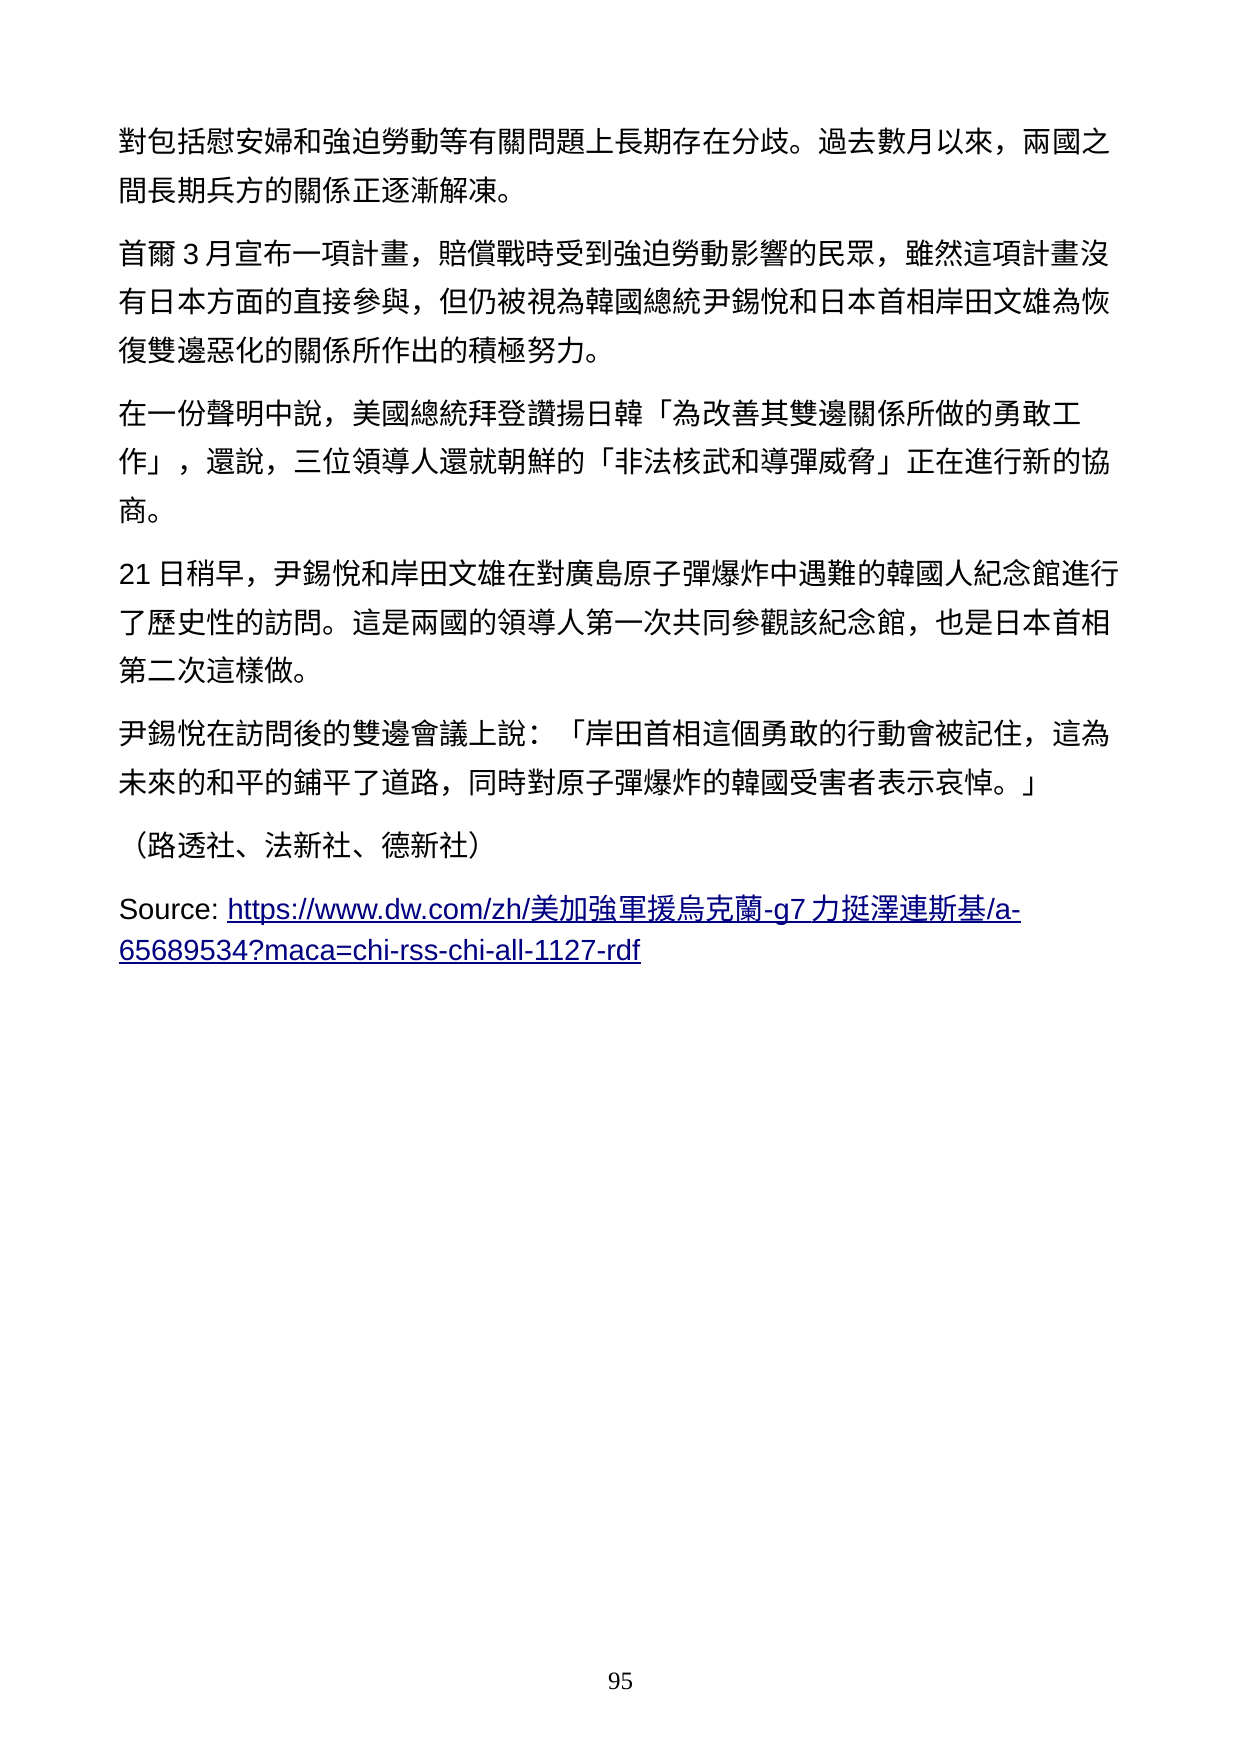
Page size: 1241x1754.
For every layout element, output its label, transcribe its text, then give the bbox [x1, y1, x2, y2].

text 尹錫悅在訪問後的雙邊會議上說：「岸田首相這個勇敢的行動會被記住，這為未來的和平的鋪平了道路，同時對原子彈爆炸的韓國受害者表示哀悼。」 [118, 711, 1122, 802]
text 21日稍早，尹錫悅和岸田文雄在對廣島原子彈爆炸中遇難的韓國人紀念館進行了歷史性的訪問。這是兩國的領導人第一次共同參觀該紀念館，也是日本首相第二次這樣做。 [118, 551, 1122, 690]
text Source: https://www.dw.com/zh/美加強軍援烏克蘭-g7力挺澤連斯基/a-65689534?maca=chi-rss-chi-all-1127-rdf [118, 886, 1122, 966]
text （路透社、法新社、德新社） [118, 822, 1122, 865]
text 對包括慰安婦和強迫勞動等有關問題上長期存在分歧。過去數月以來，兩國之間長期兵方的關係正逐漸解凍。 [118, 118, 1122, 209]
text 首爾3月宣布一項計畫，賠償戰時受到強迫勞動影響的民眾，雖然這項計畫沒有日本方面的直接參與，但仍被視為韓國總統尹錫悅和日本首相岸田文雄為恢復雙邊惡化的關係所作出的積極努力。 [118, 230, 1122, 369]
text 在一份聲明中說，美國總統拜登讚揚日韓「為改善其雙邊關係所做的勇敢工作」，還說，三位領導人還就朝鮮的「非法核武和導彈威脅」正在進行新的協商。 [118, 390, 1122, 530]
